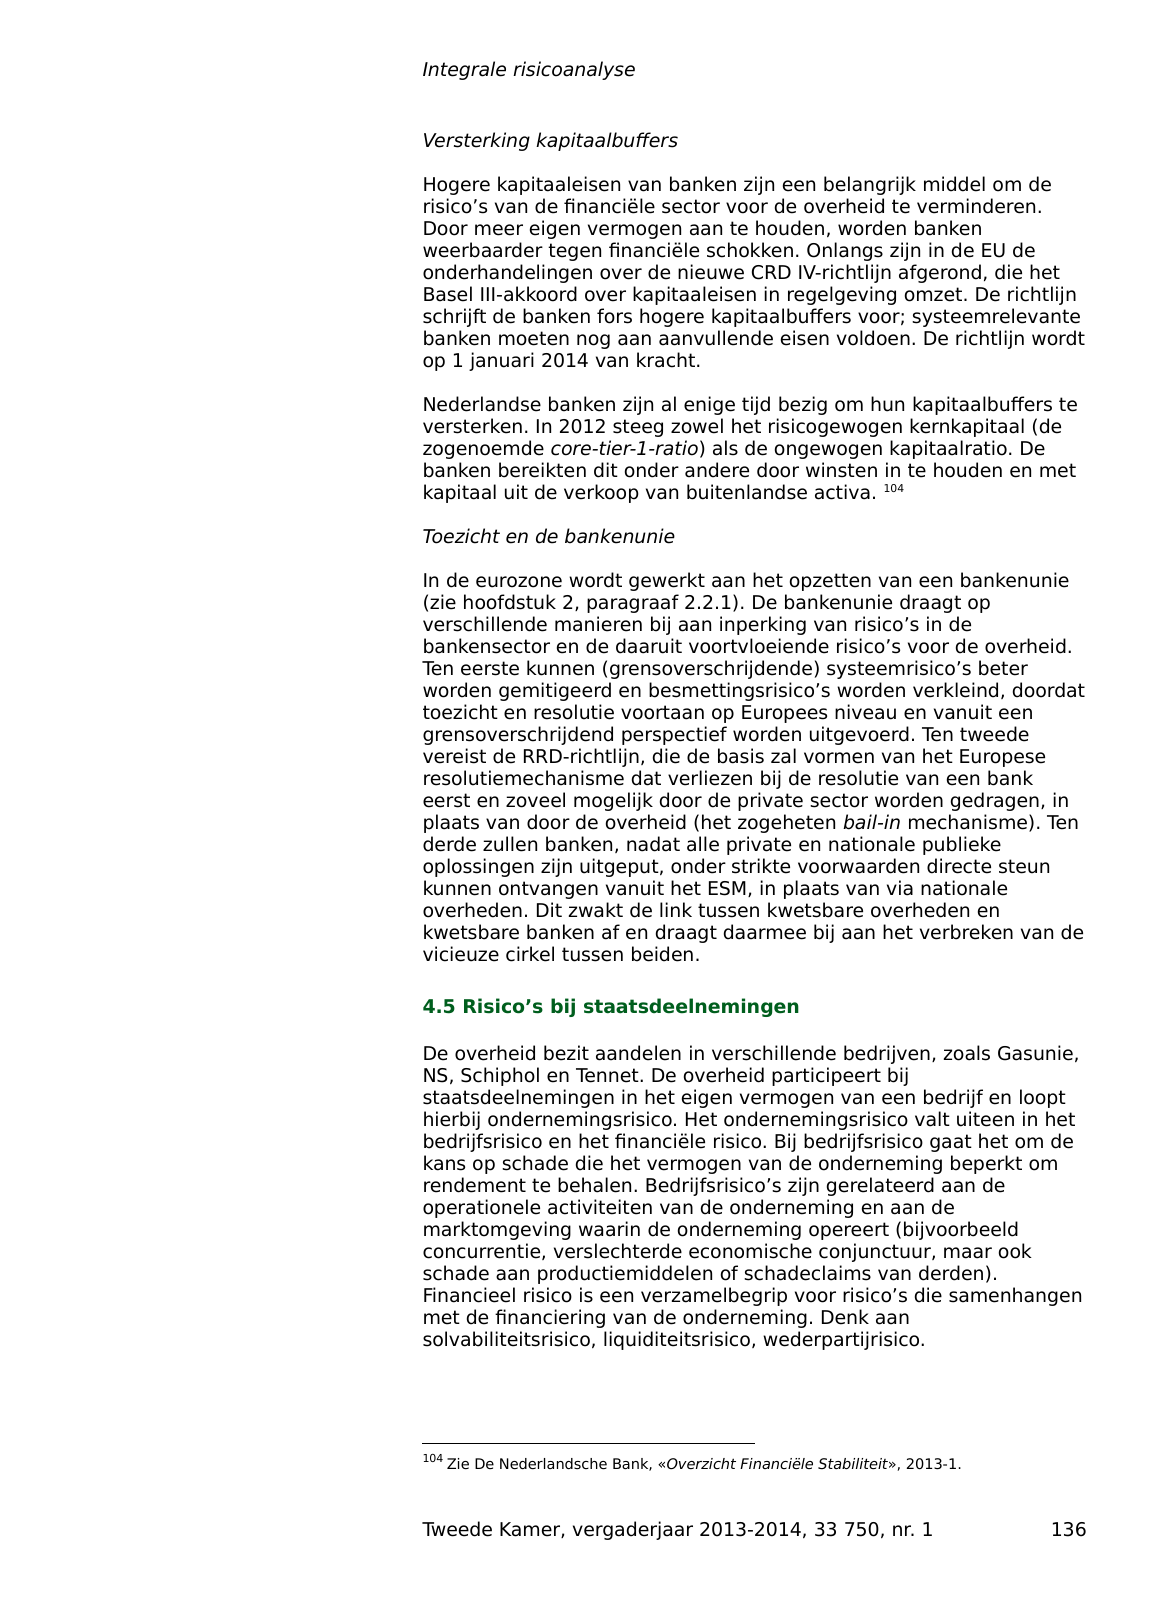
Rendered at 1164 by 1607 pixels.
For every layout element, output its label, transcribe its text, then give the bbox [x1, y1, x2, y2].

text Zie De Nederlandsche Bank, «Overzicht Financiële Stabiliteit», 2013-1. [422, 1452, 1087, 1474]
subtitle Versterking kapitaalbuffers [422, 130, 1087, 152]
subtitle 4.5 Risico’s bij staatsdeelnemingen [422, 996, 1087, 1018]
text Hogere kapitaaleisen van banken zijn een belangrijk middel om de risico’s van de financiële sector voor de overheid te verminderen. Door meer eigen vermogen aan te houden, worden banken weerbaarder tegen financiële schokken. Onlangs zijn in de EU de onderhandelingen over de nieuwe CRD IV-richtlijn afgerond, die het Basel III-akkoord over kapitaaleisen in regelgeving omzet. De richtlijn schrijft de banken fors hogere kapitaalbuffers voor; systeemrelevante banken moeten nog aan aanvullende eisen voldoen. De richtlijn wordt op 1 januari 2014 van kracht. [422, 174, 1087, 372]
text In de eurozone wordt gewerkt aan het opzetten van een bankenunie (zie hoofdstuk 2, paragraaf 2.2.1). De bankenunie draagt op verschillende manieren bij aan inperking van risico’s in de bankensector en de daaruit voortvloeiende risico’s voor de overheid. Ten eerste kunnen (grensoverschrijdende) systeemrisico’s beter worden gemitigeerd en besmettingsrisico’s worden verkleind, doordat toezicht en resolutie voortaan op Europees niveau en vanuit een grensoverschrijdend perspectief worden uitgevoerd. Ten tweede vereist de RRD-richtlijn, die de basis zal vormen van het Europese resolutiemechanisme dat verliezen bij de resolutie van een bank eerst en zoveel mogelijk door de private sector worden gedragen, in plaats van door de overheid (het zogeheten bail-in mechanisme). Ten derde zullen banken, nadat alle private en nationale publieke oplossingen zijn uitgeput, onder strikte voorwaarden directe steun kunnen ontvangen vanuit het ESM, in plaats van via nationale overheden. Dit zwakt de link tussen kwetsbare overheden en kwetsbare banken af en draagt daarmee bij aan het verbreken van de vicieuze cirkel tussen beiden. [422, 570, 1087, 966]
subtitle Toezicht en de bankenunie [422, 526, 1087, 548]
text De overheid bezit aandelen in verschillende bedrijven, zoals Gasunie, NS, Schiphol en Tennet. De overheid participeert bij staatsdeelnemingen in het eigen vermogen van een bedrijf en loopt hierbij ondernemingsrisico. Het ondernemingsrisico valt uiteen in het bedrijfsrisico en het financiële risico. Bij bedrijfsrisico gaat het om de kans op schade die het vermogen van de onderneming beperkt om rendement te behalen. Bedrijfsrisico’s zijn gerelateerd aan de operationele activiteiten van de onderneming en aan de marktomgeving waarin de onderneming opereert (bijvoorbeeld concurrentie, verslechterde economische conjunctuur, maar ook schade aan productiemiddelen of schadeclaims van derden). Financieel risico is een verzamelbegrip voor risico’s die samenhangen met de financiering van de onderneming. Denk aan solvabiliteitsrisico, liquiditeitsrisico, wederpartijrisico. [422, 1043, 1087, 1351]
text Nederlandse banken zijn al enige tijd bezig om hun kapitaalbuffers te versterken. In 2012 steeg zowel het risicogewogen kernkapitaal (de zogenoemde core-tier-1-ratio) als de ongewogen kapitaalratio. De banken bereikten dit onder andere door winsten in te houden en met kapitaal uit de verkoop van buitenlandse activa. [422, 394, 1087, 504]
